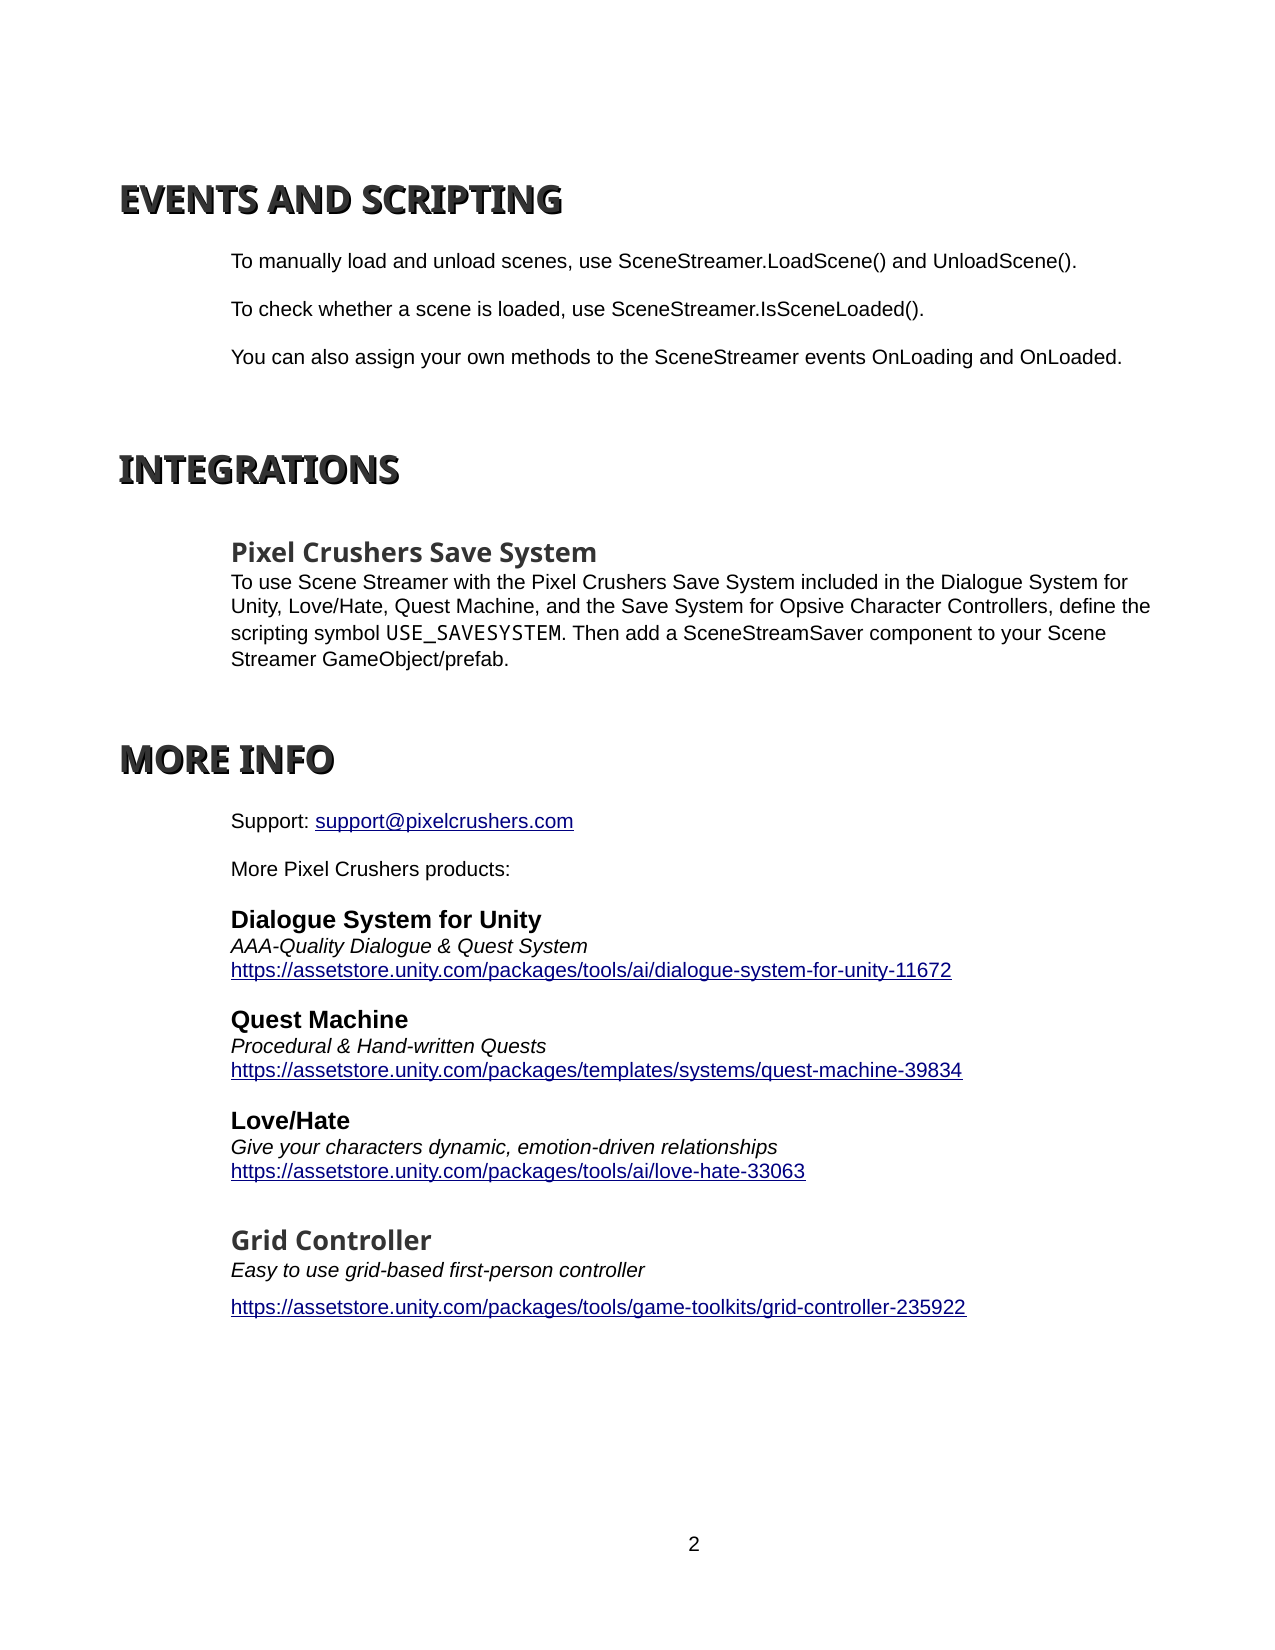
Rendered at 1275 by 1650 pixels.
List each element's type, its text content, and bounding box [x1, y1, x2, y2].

text To check whether a scene is loaded, use SceneStreamer.IsSceneLoaded(). [231, 297, 1157, 321]
text More Pixel Crushers products: [231, 857, 1157, 881]
text You can also assign your own methods to the SceneStreamer events OnLoading and OnLoaded. [231, 345, 1157, 369]
subtitle More Info [118, 732, 1157, 783]
text To use Scene Streamer with the Pixel Crushers Save System included in the Dialogue System for Unity, Love/Hate, Quest Machine, and the Save System for Opsive Character Controllers, define the scripting symbol USE_SAVESYSTEM. Then add a SceneStreamSaver component to your Scene Streamer GameObject/prefab. [231, 570, 1157, 671]
text Support: support@pixelcrushers.com [231, 809, 1157, 833]
subtitle Events and Scripting [118, 172, 1157, 223]
text Give your characters dynamic, emotion-driven relationships [231, 1135, 1157, 1159]
text Procedural & Hand-written Quests [231, 1034, 1157, 1058]
text https://assetstore.unity.com/packages/tools/ai/dialogue-system-for-unity-11672 [231, 958, 1157, 982]
text https://assetstore.unity.com/packages/templates/systems/quest-machine-39834 [231, 1058, 1157, 1082]
text https://assetstore.unity.com/packages/tools/ai/love-hate-33063 [231, 1159, 1157, 1183]
subtitle Pixel Crushers Save System [231, 533, 1157, 570]
text Quest Machine [231, 1006, 1157, 1034]
subtitle INTEGRATIONS [118, 442, 1157, 493]
text Love/Hate [231, 1106, 1157, 1135]
text https://assetstore.unity.com/packages/tools/game-toolkits/grid-controller-235922 [231, 1295, 1157, 1319]
text Easy to use grid-based first-person controller [231, 1258, 1157, 1282]
text Dialogue System for Unity [231, 905, 1157, 934]
text To manually load and unload scenes, use SceneStreamer.LoadScene() and UnloadScene(). [231, 249, 1157, 273]
subtitle Grid Controller [231, 1221, 1157, 1258]
text AAA-Quality Dialogue & Quest System [231, 934, 1157, 958]
